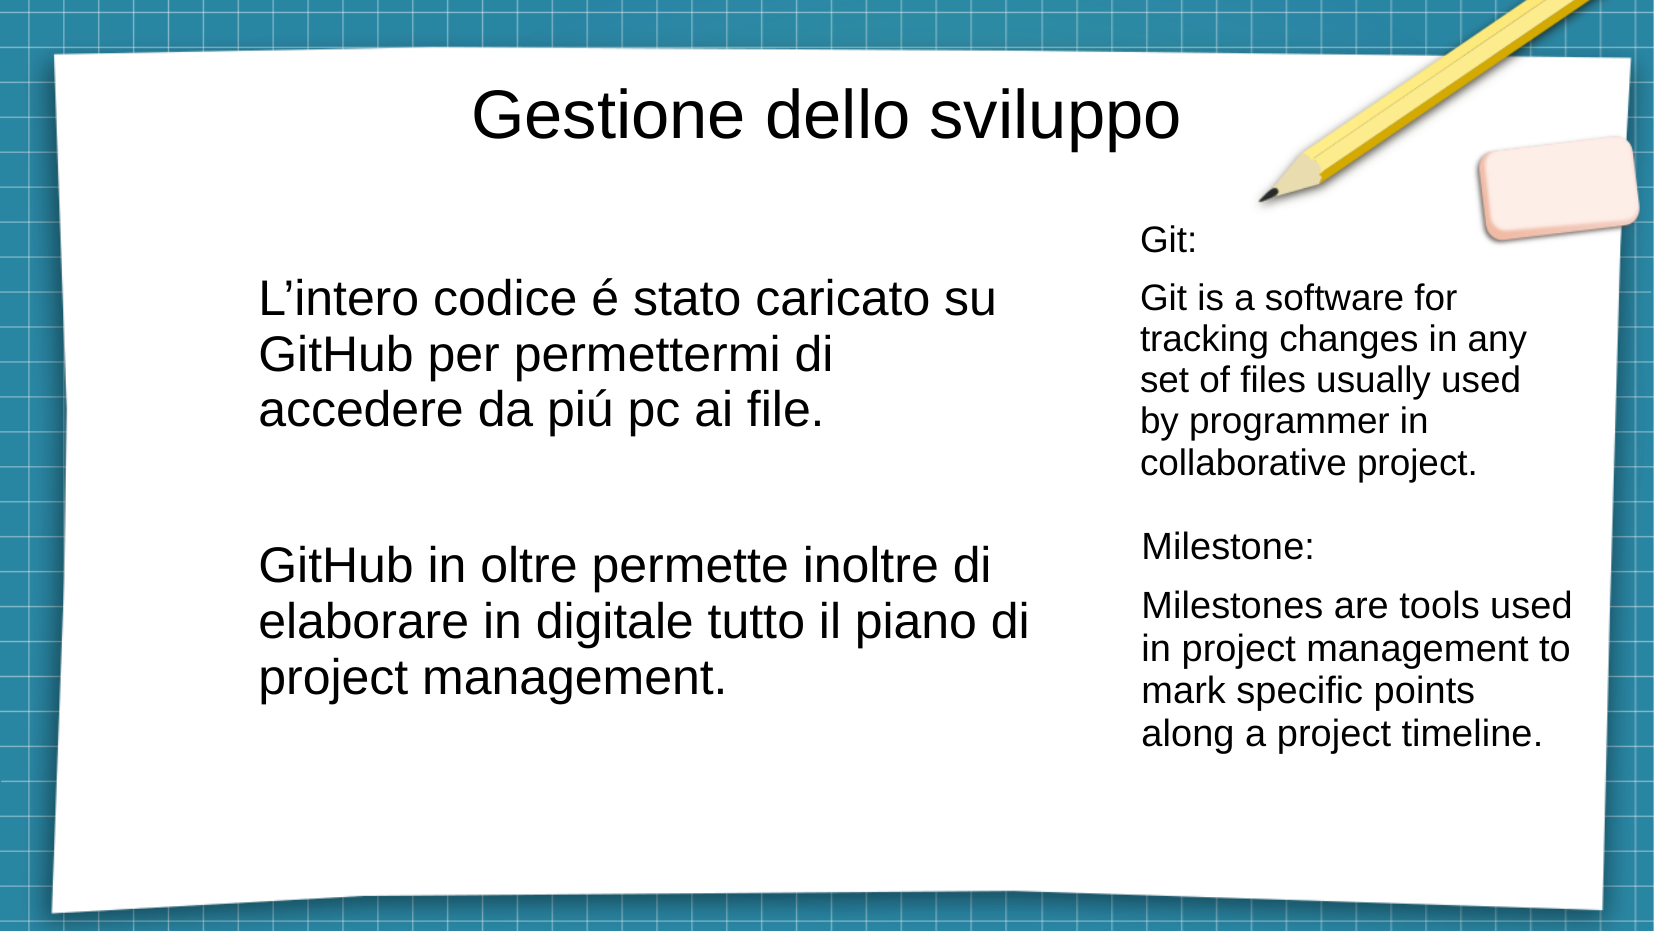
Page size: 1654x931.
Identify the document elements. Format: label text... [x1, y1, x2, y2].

list Milestone: Milestones are tools used in project management to mark specific points along a project timeline. [1087, 525, 1576, 788]
list L’intero codice é stato caricato su GitHub per permettermi di accedere da piú pc ai file. GitHub in oltre permette inoltre di elaborare in digitale tutto il piano di project management. [187, 192, 1051, 863]
list Git: Git is a software for tracking changes in any set of files usually used by programmer in collaborative project. [1087, 219, 1570, 488]
title Gestione dello sviluppo [82, 37, 1571, 193]
picture [0, 0, 1654, 931]
